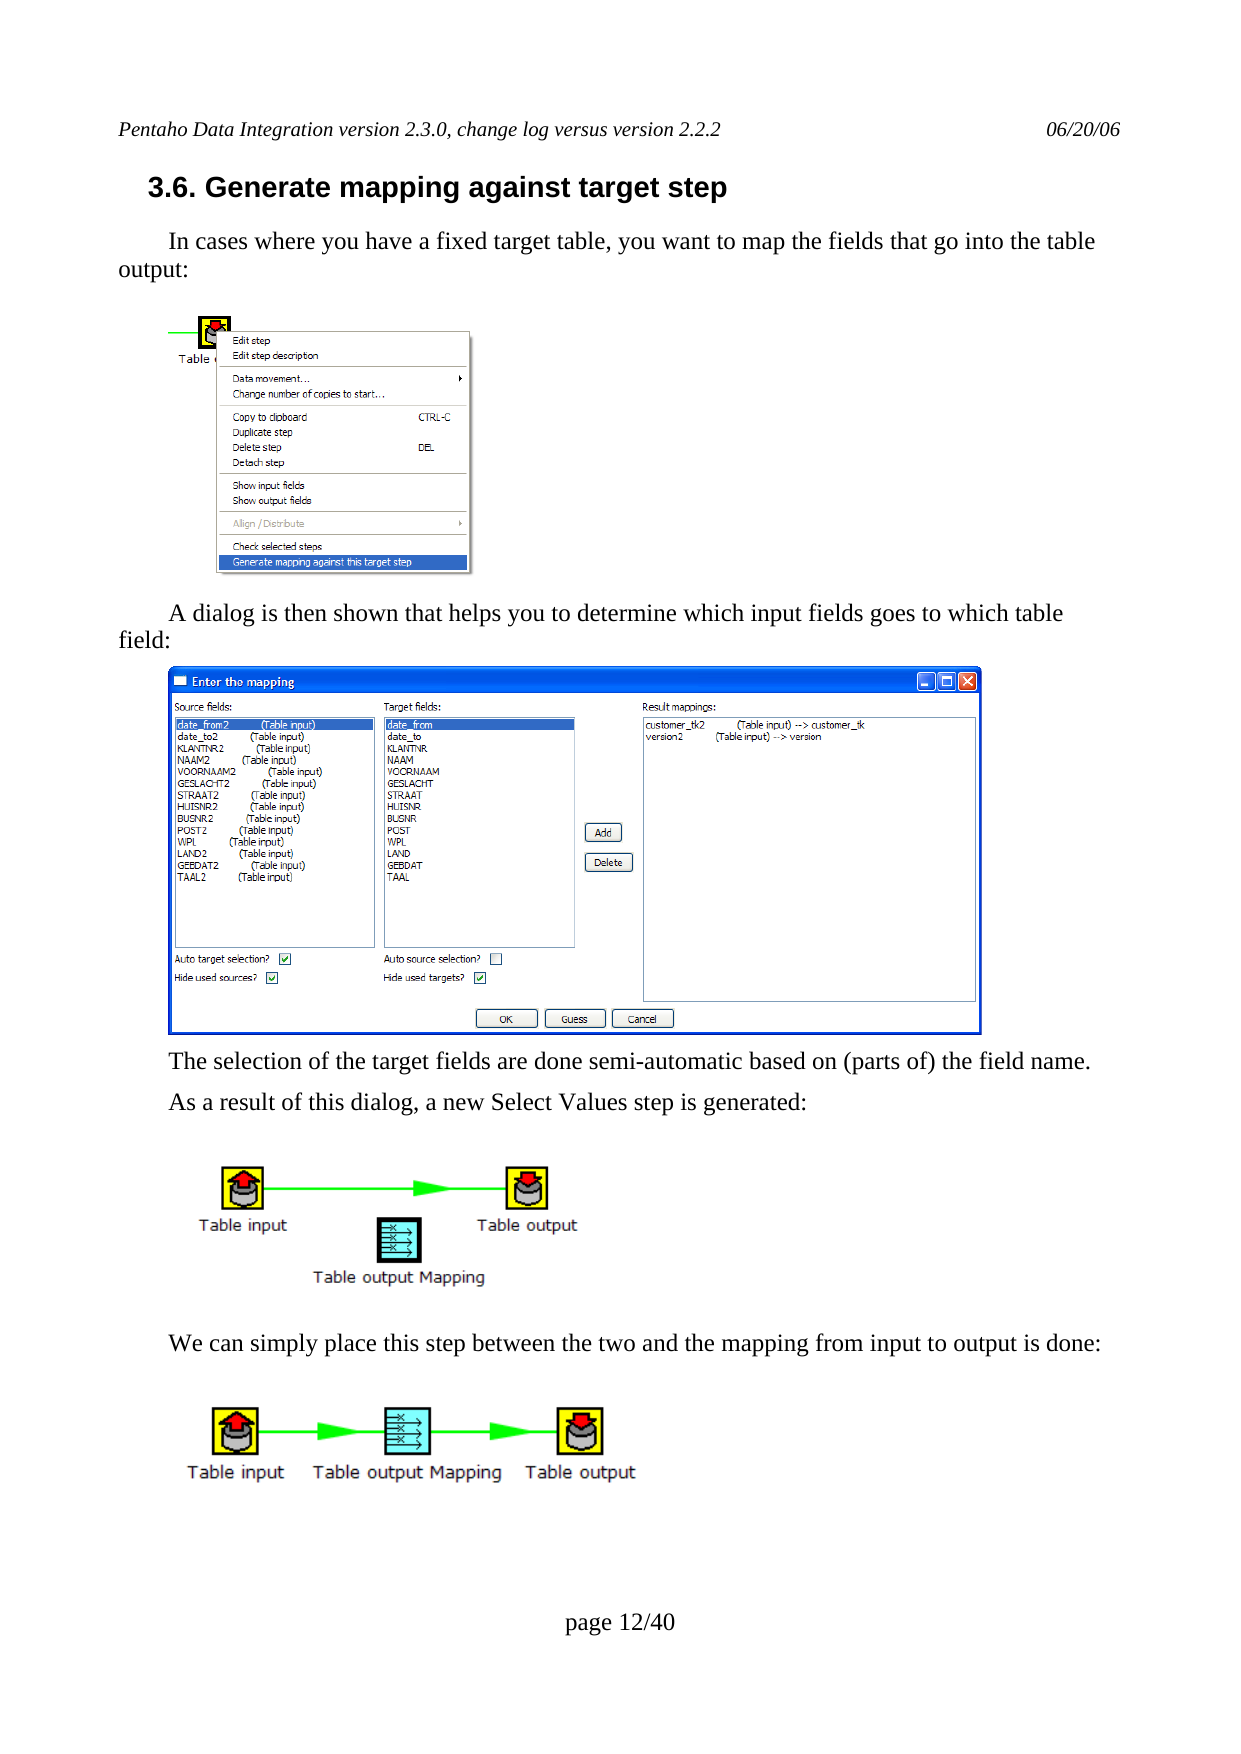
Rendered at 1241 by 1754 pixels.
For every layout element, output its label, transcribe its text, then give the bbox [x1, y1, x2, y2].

subtitle Generate mapping against target step [148, 171, 1122, 203]
text A dialog is then shown that helps you to determine which input fields goes to which table field: [118, 599, 1122, 654]
text The selection of the target fields are done semi-automatic based on (parts of) the field name. [118, 1047, 1122, 1075]
text In cases where you have a fixed target table, you want to map the fields that go into the table output: [118, 227, 1122, 282]
text We can simply place this step between the two and the mapping from input to output is done: [118, 1329, 1122, 1357]
text As a result of this dialog, a new Select Values step is generated: [118, 1088, 1122, 1115]
picture [168, 666, 982, 1035]
